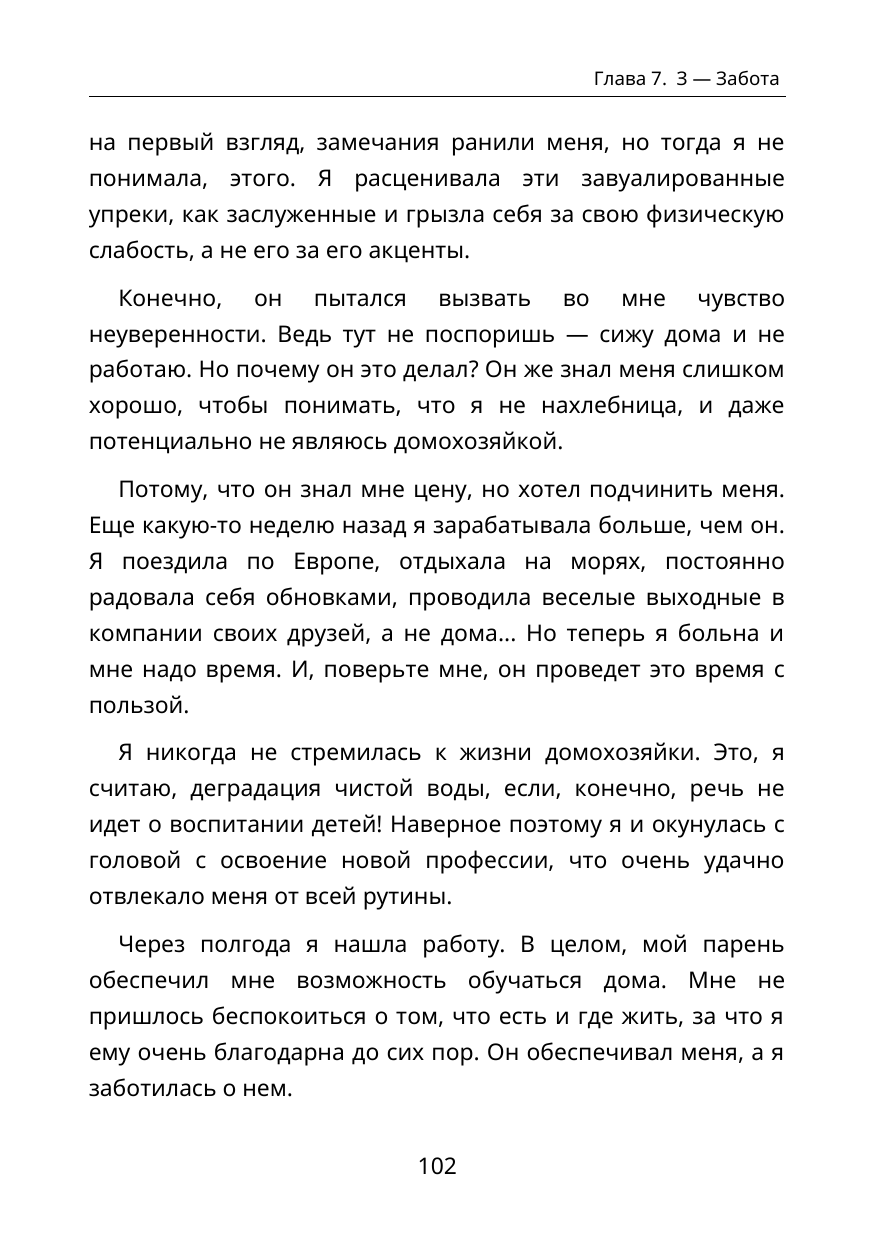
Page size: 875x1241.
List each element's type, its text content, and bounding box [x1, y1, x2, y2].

text Конечно, он пытался вызвать во мне чувство неуверенности. Ведь тут не поспоришь — сижу дома и не работаю. Но почему он это делал? Он же знал меня слишком хорошо, чтобы понимать, что я не нахлебница, и даже потенциально не являюсь домохозяйкой. [88, 282, 786, 457]
text Я никогда не стремилась к жизни домохозяйки. Это, я считаю, деградация чистой воды, если, конечно, речь не идет о воспитании детей! Наверное поэтому я и окунулась с головой с освоение новой профессии, что очень удачно отвлекало меня от всей рутины. [88, 736, 786, 911]
text Через полгода я нашла работу. В целом, мой парень обеспечил мне возможность обучаться дома. Мне не пришлось беспокоиться о том, что есть и где жить, за что я ему очень благодарна до сих пор. Он обеспечивал меня, а я заботилась о нем. [88, 928, 786, 1103]
text на первый взгляд, замечания ранили меня, но тогда я не понимала, этого. Я расценивала эти завуалированные упреки, как заслуженные и грызла себя за свою физическую слабость, а не его за его акценты. [88, 126, 786, 265]
text Потому, что он знал мне цену, но хотел подчинить меня. Еще какую-то неделю назад я зарабатывала больше, чем он. Я поездила по Европе, отдыхала на морях, постоянно радовала себя обновками, проводила веселые выходные в компании своих друзей, а не дома... Но теперь я больна и мне надо время. И, поверьте мне, он проведет это время с пользой. [88, 473, 786, 720]
